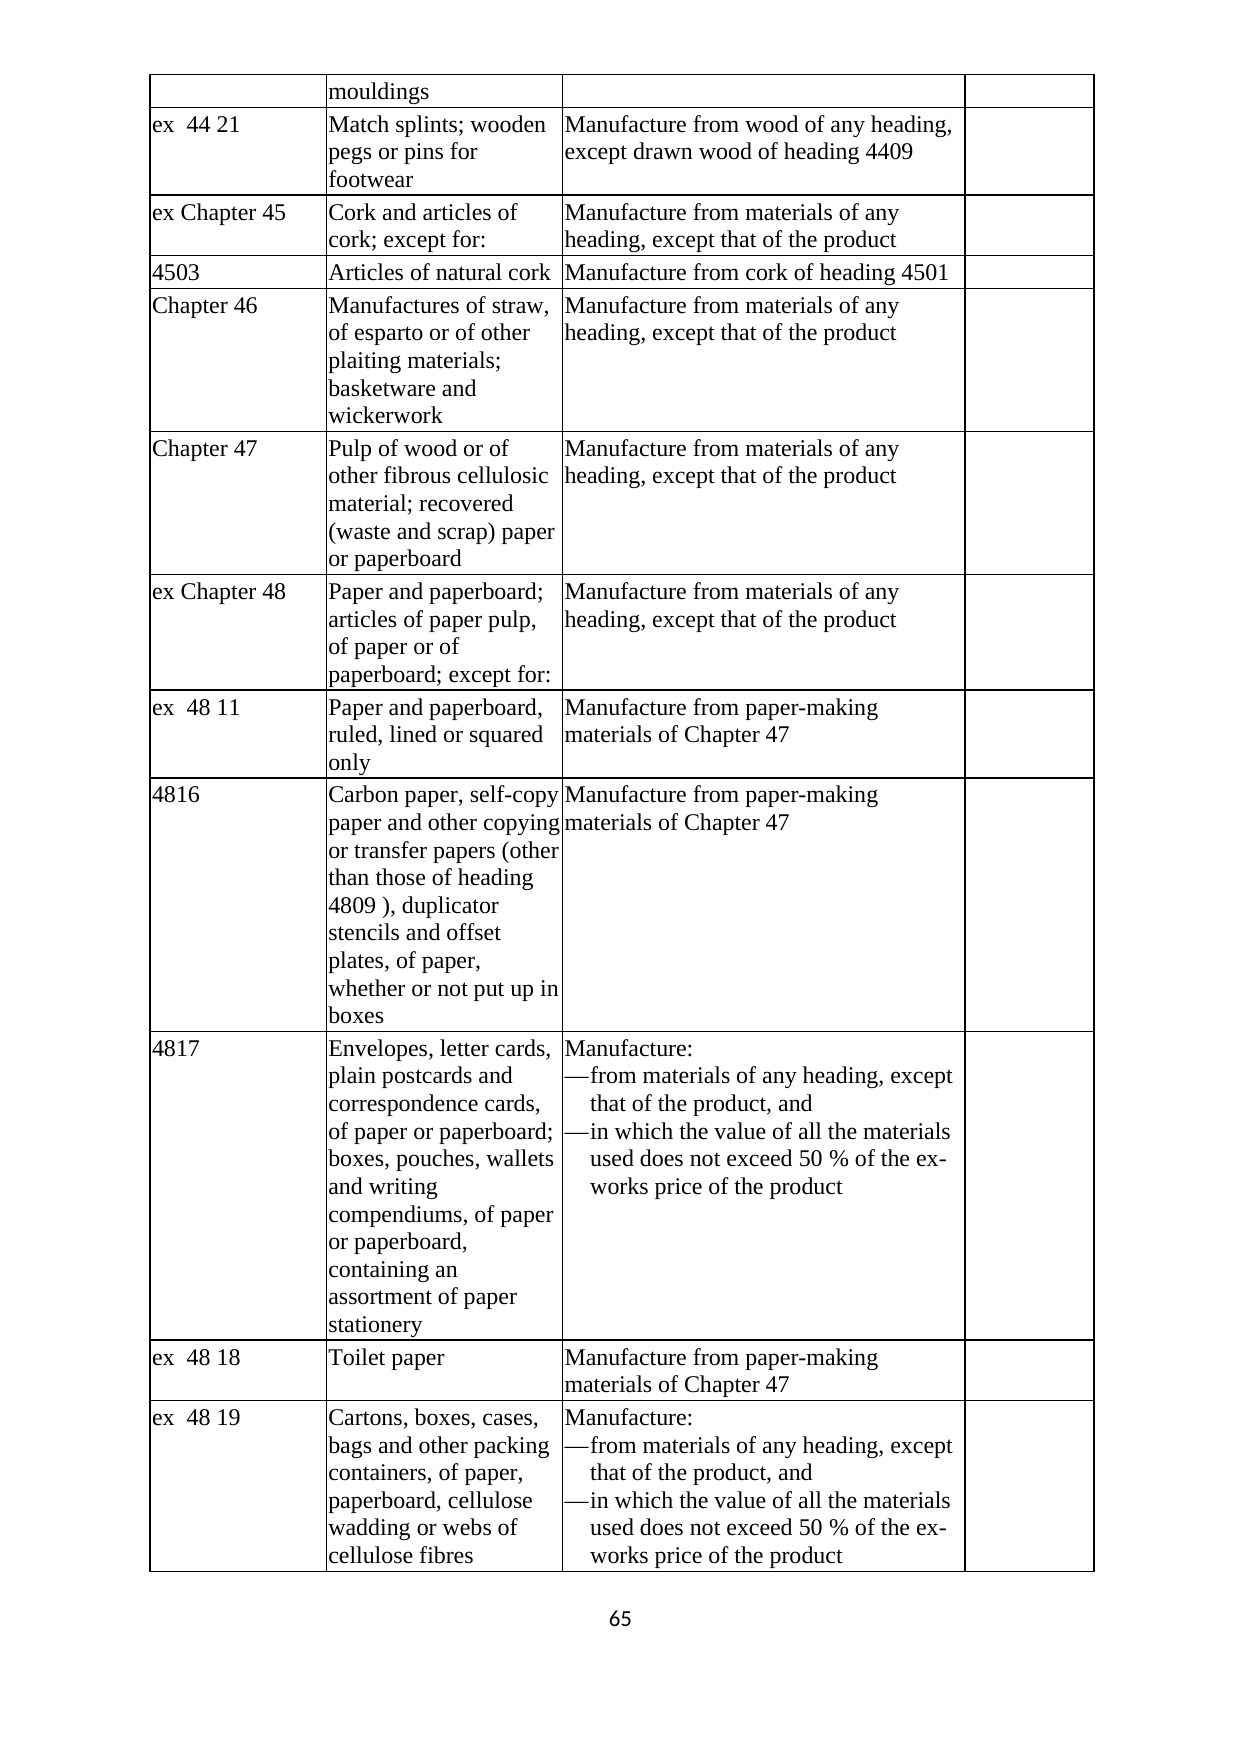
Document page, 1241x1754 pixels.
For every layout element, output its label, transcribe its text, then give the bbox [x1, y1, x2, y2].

table_cell ex Chapter 45 [151, 196, 326, 255]
table_cell [966, 575, 1093, 689]
table_cell Toilet paper [327, 1341, 562, 1400]
table_cell mouldings [327, 75, 562, 106]
table_cell [563, 75, 964, 106]
table_cell Chapter 47 [151, 432, 326, 574]
table_cell ex 48 11 [151, 691, 326, 777]
table_header from materials of any heading, except that of the product, and [590, 1431, 963, 1486]
table_cell 4816 [151, 779, 326, 1031]
table_cell Paper and paperboard, ruled, lined or squared only [327, 691, 562, 777]
table_cell Carbon paper, self-copy paper and other copying or transfer papers (other than those of heading 4809 ), duplicator stencils and offset plates, of paper, whether or not put up in boxes [327, 779, 562, 1031]
table_cell [966, 779, 1093, 1031]
table_cell Manufacture from wood of any heading, except drawn wood of heading 4409 [563, 108, 964, 194]
table_cell ex 48 19 [151, 1401, 326, 1571]
table_cell Manufactures of straw, of esparto or of other plaiting materials; basketware and wickerwork [327, 289, 562, 431]
table_cell ex 48 18 [151, 1341, 326, 1400]
table_cell [966, 691, 1093, 777]
table_cell Cartons, boxes, cases, bags and other packing containers, of paper, paperboard, cellulose wadding or webs of cellulose fibres [327, 1401, 562, 1571]
table_cell ex 44 21 [151, 108, 326, 194]
table_cell [966, 75, 1093, 106]
table_header from materials of any heading, except that of the product, and [590, 1062, 963, 1117]
table_cell 4817 [151, 1032, 326, 1339]
table_cell [966, 108, 1093, 194]
table_cell Manufacture from materials of any heading, except that of the product [563, 432, 964, 574]
table_cell [151, 75, 326, 106]
table_cell Manufacture from materials of any heading, except that of the product [563, 196, 964, 255]
table_cell 4503 [151, 256, 326, 287]
table_cell [966, 1341, 1093, 1400]
table_header — [564, 1117, 590, 1199]
table_cell Paper and paperboard; articles of paper pulp, of paper or of paperboard; except for: [327, 575, 562, 689]
table_cell Manufacture: [563, 1032, 964, 1339]
table_cell [966, 432, 1093, 574]
table_cell Cork and articles of cork; except for: [327, 196, 562, 255]
table_cell Chapter 46 [151, 289, 326, 431]
table_cell [966, 196, 1093, 255]
table_header in which the value of all the materials used does not exceed 50 % of the ex-works price of the product [590, 1117, 963, 1199]
table_cell [966, 289, 1093, 431]
table_cell Articles of natural cork [327, 256, 562, 287]
table_cell Manufacture: [563, 1401, 964, 1571]
table_header — [564, 1062, 590, 1117]
table_cell Envelopes, letter cards, plain postcards and correspondence cards, of paper or paperboard; boxes, pouches, wallets and writing compendiums, of paper or paperboard, containing an assortment of paper stationery [327, 1032, 562, 1339]
table_cell Manufacture from paper-making materials of Chapter 47 [563, 691, 964, 777]
table_cell ex Chapter 48 [151, 575, 326, 689]
table_header — [564, 1486, 590, 1569]
table_cell Match splints; wooden pegs or pins for footwear [327, 108, 562, 194]
table_cell Manufacture from paper-making materials of Chapter 47 [563, 1341, 964, 1400]
table_cell [966, 1401, 1093, 1571]
table_cell Manufacture from materials of any heading, except that of the product [563, 289, 964, 431]
table_header in which the value of all the materials used does not exceed 50 % of the ex-works price of the product [590, 1486, 963, 1569]
table_cell [966, 1032, 1093, 1339]
table_cell Manufacture from materials of any heading, except that of the product [563, 575, 964, 689]
table_cell Manufacture from paper-making materials of Chapter 47 [563, 779, 964, 1031]
table_cell Pulp of wood or of other fibrous cellulosic material; recovered (waste and scrap) paper or paperboard [327, 432, 562, 574]
table_header — [564, 1431, 590, 1486]
table_cell [966, 256, 1093, 287]
table_cell Manufacture from cork of heading 4501 [563, 256, 964, 287]
